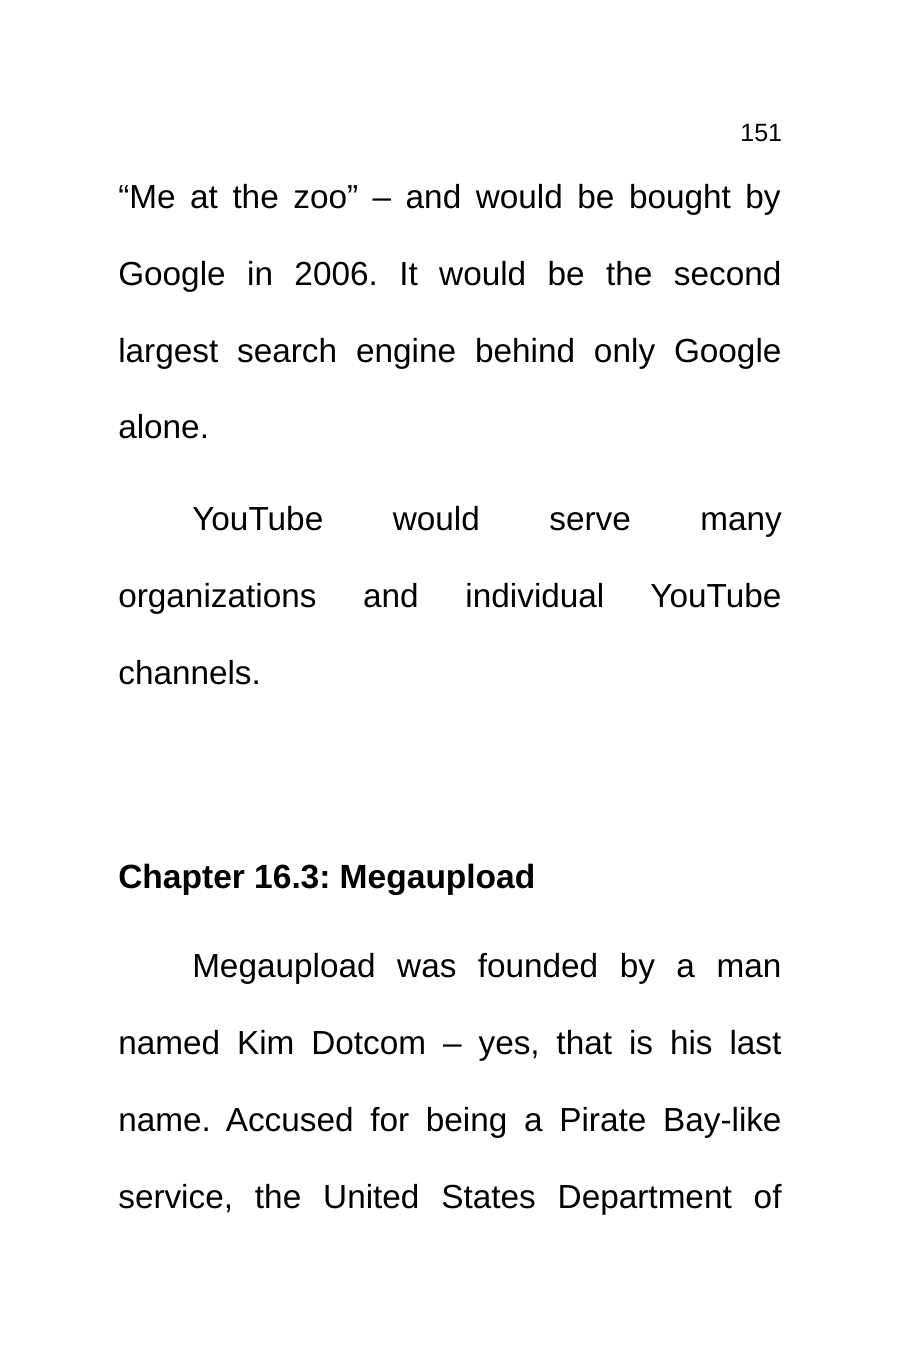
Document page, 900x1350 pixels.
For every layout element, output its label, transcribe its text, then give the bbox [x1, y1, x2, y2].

subtitle Chapter 16.3: Megaupload [118, 856, 782, 895]
text YouTube would serve many organizations and individual YouTube channels. [118, 499, 782, 691]
text Megaupload was founded by a man named Kim Dotcom – yes, that is his last name. Accused for being a Pirate Bay-like service, the United States Department of [118, 946, 782, 1215]
text “Me at the zoo” – and would be bought by Google in 2006. It would be the second largest search engine behind only Google alone. [118, 177, 782, 446]
